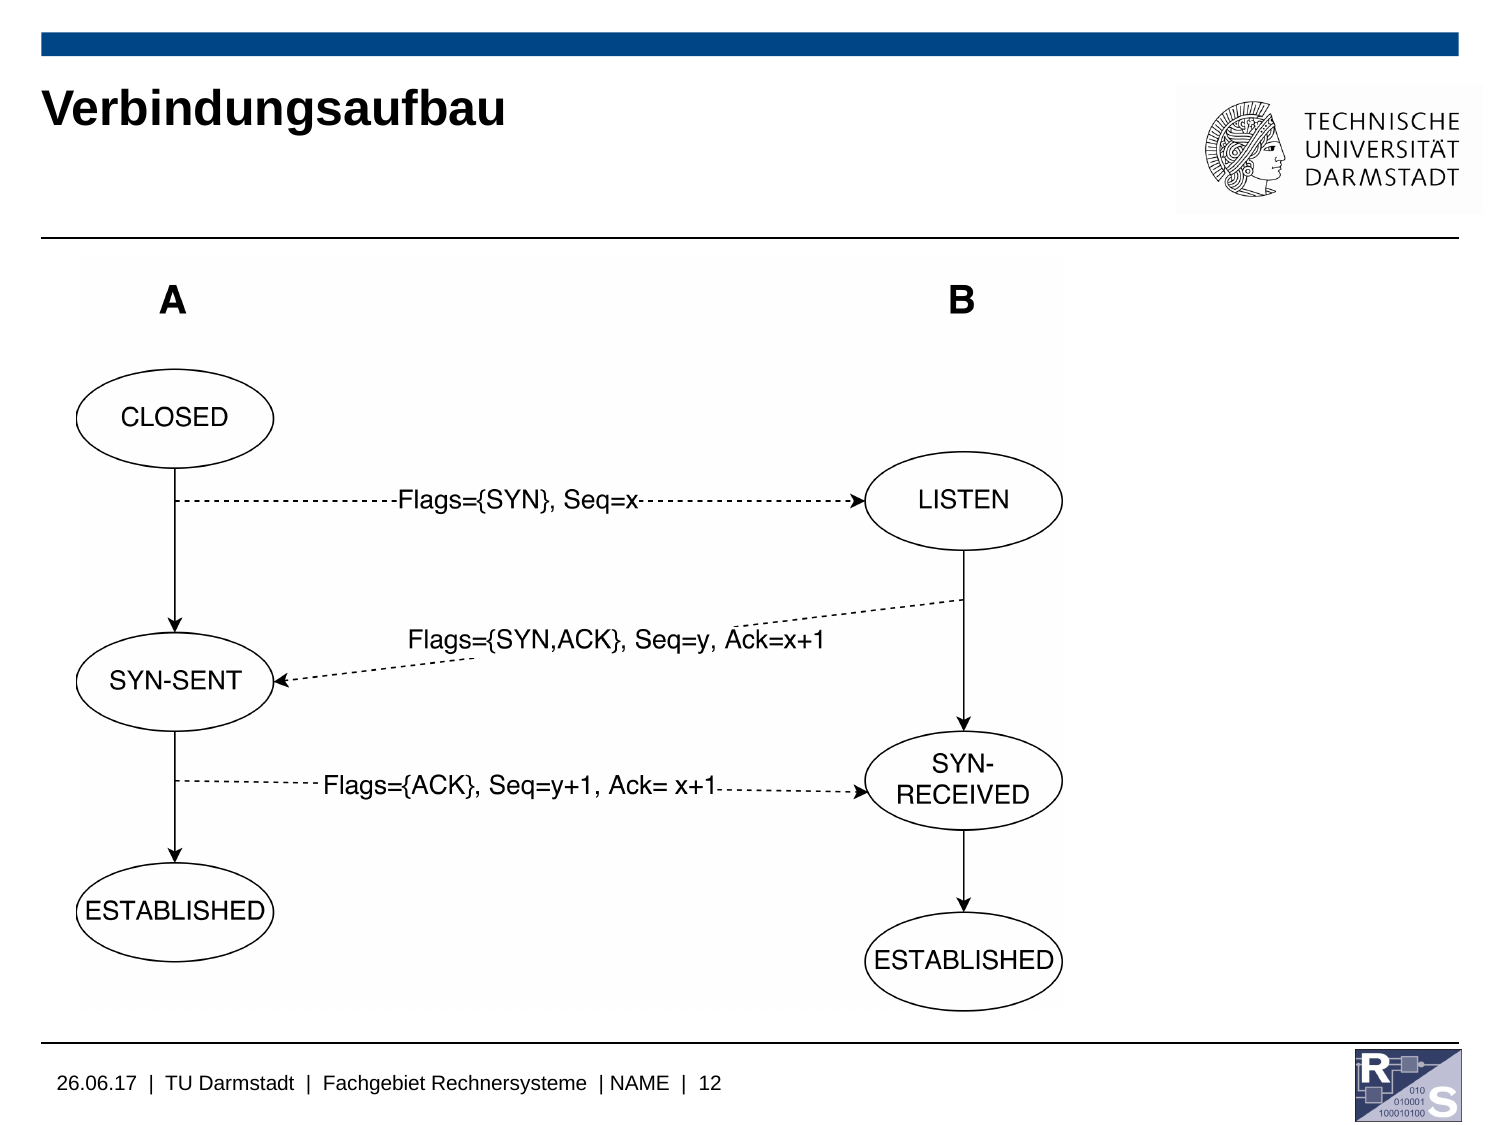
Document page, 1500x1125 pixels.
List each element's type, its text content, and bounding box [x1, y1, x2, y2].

picture [1355, 1049, 1462, 1122]
picture [76, 254, 1063, 1012]
title Verbindungsaufbau [41, 32, 1131, 183]
